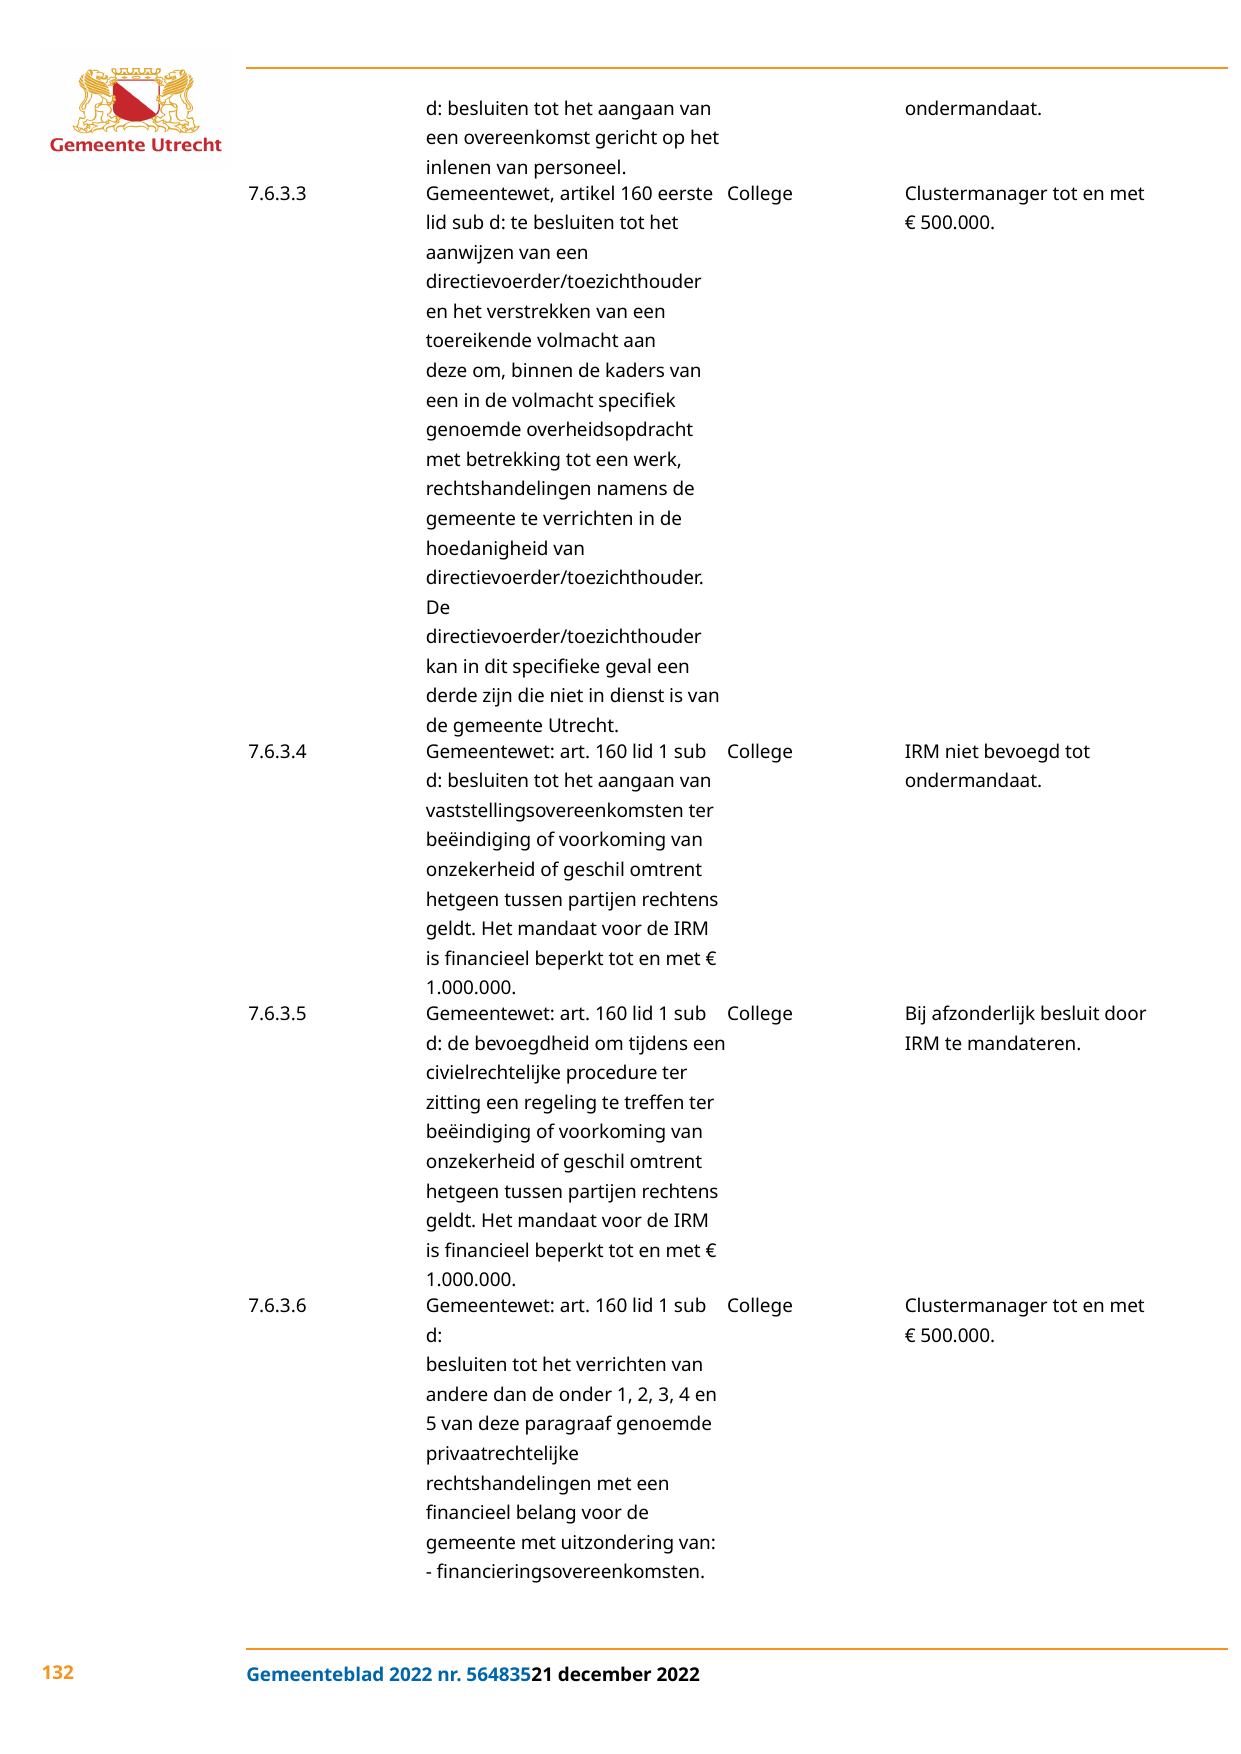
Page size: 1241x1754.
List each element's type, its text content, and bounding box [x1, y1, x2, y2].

table_cell Clustermanager tot en met € 500.000. [905, 180, 1152, 738]
table_cell 7.6.3.4 [248, 738, 426, 1000]
table_cell Gemeentewet: art. 160 lid 1 sub d: besluiten tot het verrichten van andere dan de onder 1, 2, 3, 4 en 5 van deze paragraaf genoemde privaatrechtelijke rechtshandelingen met een financieel belang voor de gemeente met uitzondering van: - financieringsovereenkomsten. [426, 1292, 727, 1584]
table_cell 7.6.3.6 [248, 1292, 426, 1584]
table_cell College [727, 738, 904, 1000]
table_cell d: besluiten tot het aangaan van een overeenkomst gericht op het inlenen van personeel. [426, 95, 727, 180]
table_cell ondermandaat. [905, 95, 1152, 180]
table_cell College [727, 1292, 904, 1584]
table_cell College [727, 180, 904, 738]
table_cell 7.6.3.3 [248, 180, 426, 738]
table_cell College [727, 1000, 904, 1292]
table_cell Clustermanager tot en met € 500.000. [905, 1292, 1152, 1584]
table_cell [727, 95, 904, 180]
table_cell Gemeentewet: art. 160 lid 1 sub d: besluiten tot het aangaan van vaststellingsovereenkomsten ter beëindiging of voorkoming van onzekerheid of geschil omtrent hetgeen tussen partijen rechtens geldt. Het mandaat voor de IRM is financieel beperkt tot en met € 1.000.000. [426, 738, 727, 1000]
table_cell Bij afzonderlijk besluit door IRM te mandateren. [905, 1000, 1152, 1292]
table_cell Gemeentewet, artikel 160 eerste lid sub d: te besluiten tot het aanwijzen van een directievoerder/toezichthouder en het verstrekken van een toereikende volmacht aan deze om, binnen de kaders van een in de volmacht specifiek genoemde overheidsopdracht met betrekking tot een werk, rechtshandelingen namens de gemeente te verrichten in de hoedanigheid van directievoerder/toezichthouder. De directievoerder/toezichthouder kan in dit specifieke geval een derde zijn die niet in dienst is van de gemeente Utrecht. [426, 180, 727, 738]
table_cell Gemeentewet: art. 160 lid 1 sub d: de bevoegdheid om tijdens een civielrechtelijke procedure ter zitting een regeling te treffen ter beëindiging of voorkoming van onzekerheid of geschil omtrent hetgeen tussen partijen rechtens geldt. Het mandaat voor de IRM is financieel beperkt tot en met € 1.000.000. [426, 1000, 727, 1292]
picture [41, 47, 231, 172]
table_cell IRM niet bevoegd tot ondermandaat. [905, 738, 1152, 1000]
table_cell 7.6.3.5 [248, 1000, 426, 1292]
table_cell [248, 95, 426, 180]
